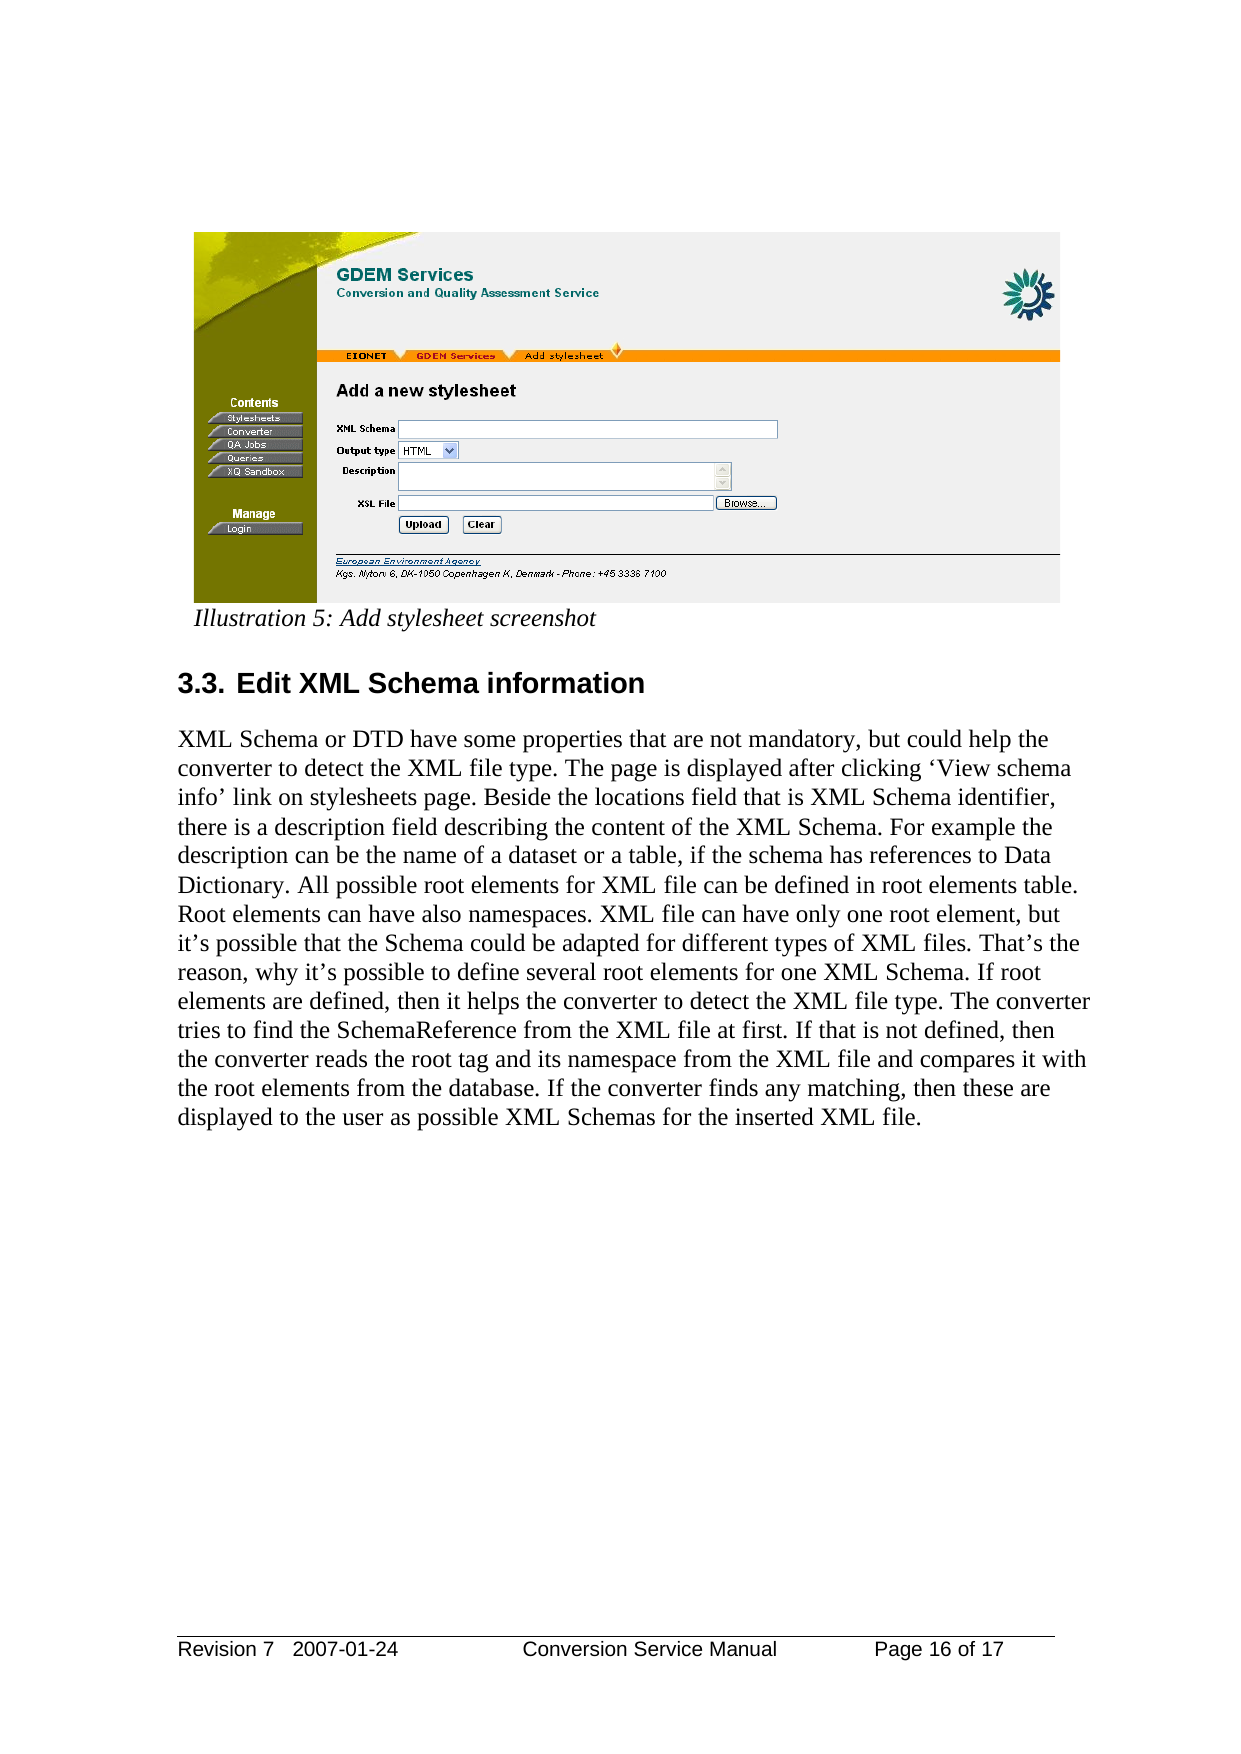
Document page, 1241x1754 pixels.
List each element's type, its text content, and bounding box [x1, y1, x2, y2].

text Illustration 5: Add stylesheet screenshot [194, 603, 1060, 632]
subtitle Edit XML Schema information [177, 666, 1092, 699]
text XML Schema or DTD have some properties that are not mandatory, but could help the converter to detect the XML file type. The page is displayed after clicking ‘View schema info’ link on stylesheets page. Beside the locations field that is XML Schema identifier, there is a description field describing the content of the XML Schema. For example the description can be the name of a dataset or a table, if the schema has references to Data Dictionary. All possible root elements for XML file can be defined in root elements table. Root elements can have also namespaces. XML file can have only one root element, but it’s possible that the Schema could be adapted for different types of XML files. That’s the reason, why it’s possible to define several root elements for one XML Schema. If root elements are defined, then it helps the converter to detect the XML file type. The converter tries to find the SchemaReference from the XML file at first. If that is not defined, then the converter reads the root tag and its namespace from the XML file and compares it with the root elements from the database. If the converter finds any matching, then these are displayed to the user as possible XML Schemas for the inserted XML file. [177, 724, 1092, 1131]
